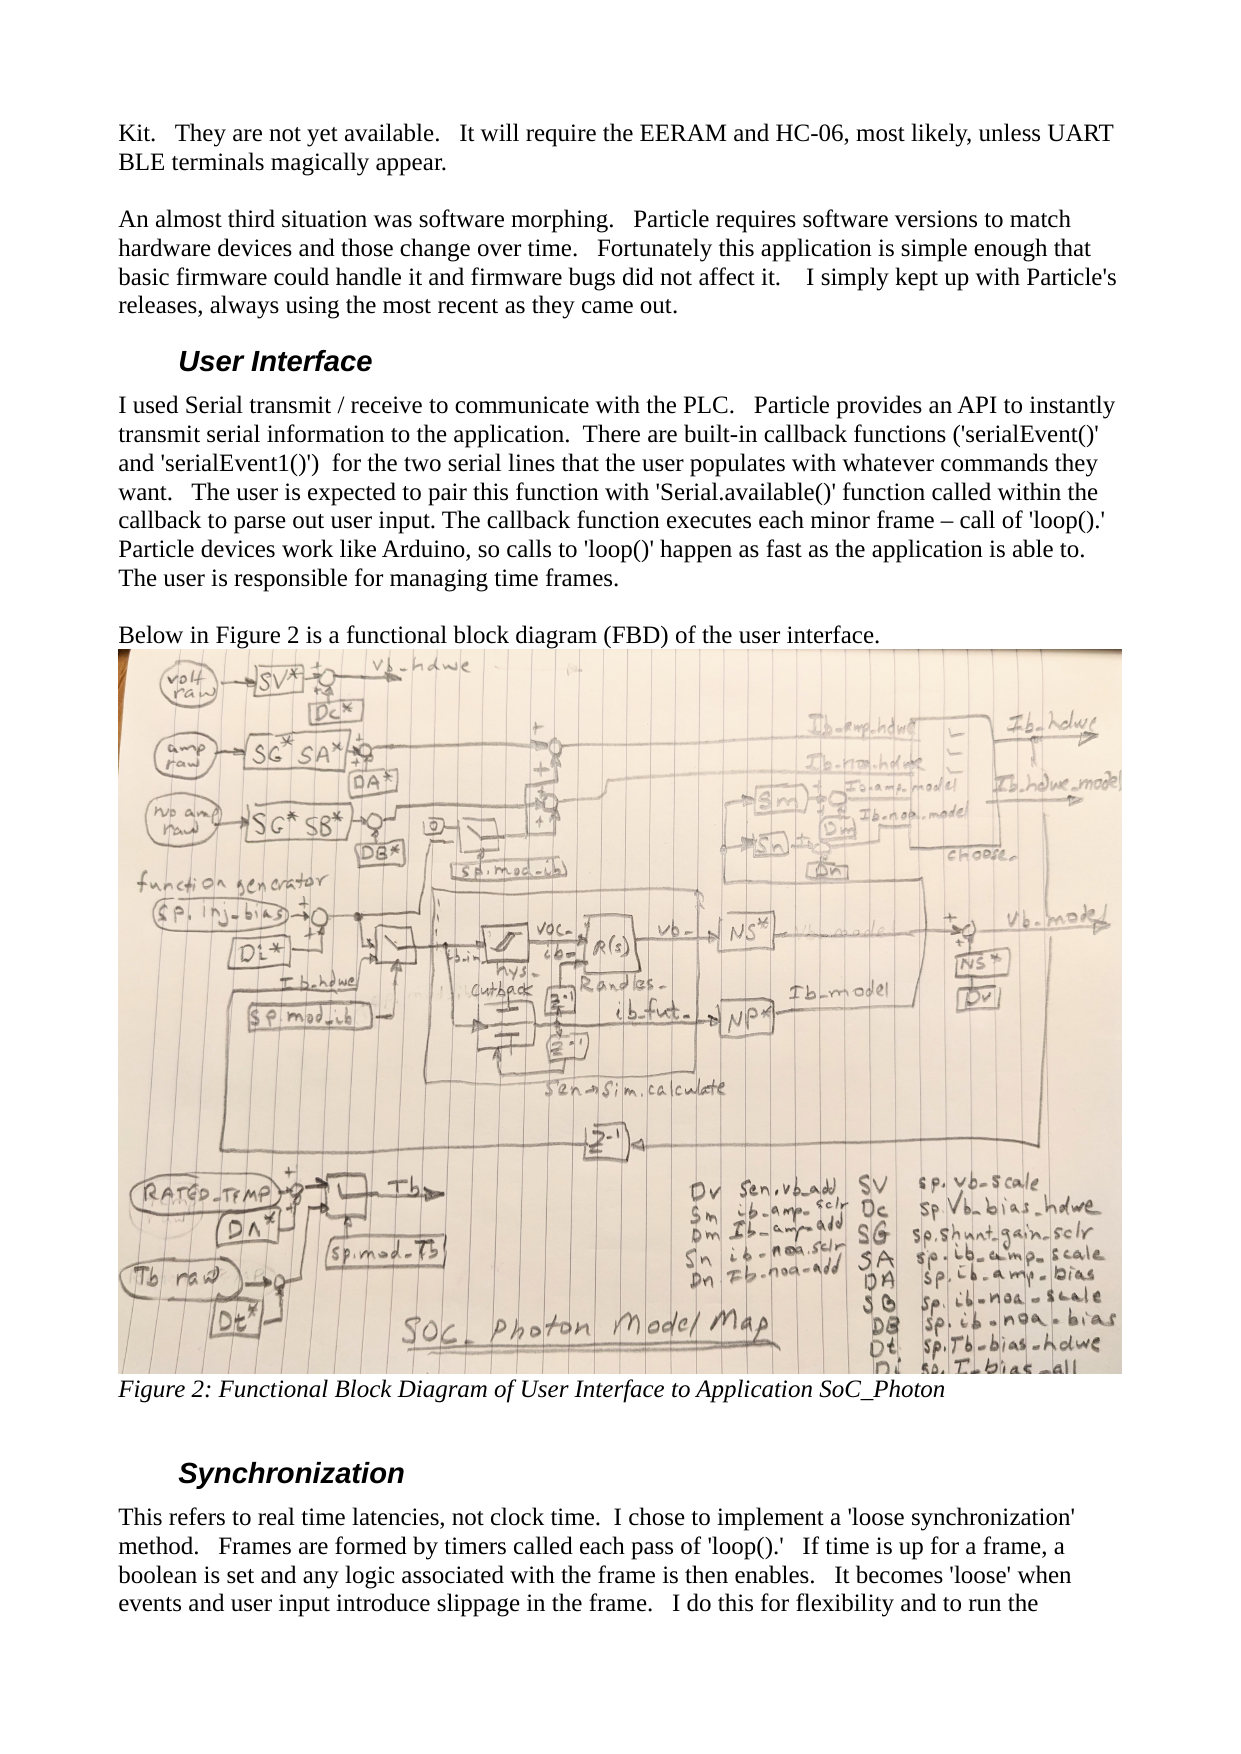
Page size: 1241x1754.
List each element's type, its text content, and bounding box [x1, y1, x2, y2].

text Below in Figure 2 is a functional block diagram (FBD) of the user interface. [118, 620, 1122, 649]
subtitle Synchronization [118, 1456, 1122, 1490]
text Kit. They are not yet available. It will require the EERAM and HC-06, most likely, unless UART BLE terminals magically appear. [118, 118, 1122, 176]
picture [118, 649, 1122, 1374]
text This refers to real time latencies, not clock time. I chose to implement a 'loose synchronization' method. Frames are formed by timers called each pass of 'loop().' If time is up for a frame, a boolean is set and any logic associated with the frame is then enables. It becomes 'loose' when events and user input introduce slippage in the frame. I do this for flexibility and to run the [118, 1502, 1122, 1617]
text An almost third situation was software morphing. Particle requires software versions to match hardware devices and those change over time. Fortunately this application is simple enough that basic firmware could handle it and firmware bugs did not affect it. I simply kept up with Particle's releases, always using the most recent as they came out. [118, 204, 1122, 319]
text Figure 2: Functional Block Diagram of User Interface to Application SoC_Photon [118, 1374, 1122, 1402]
text I used Serial transmit / receive to communicate with the PLC. Particle provides an API to instantly transmit serial information to the application. There are built-in callback functions ('serialEvent()' and 'serialEvent1()') for the two serial lines that the user populates with whatever commands they want. The user is expected to pair this function with 'Serial.available()' function called within the callback to parse out user input. The callback function executes each minor frame – call of 'loop().' Particle devices work like Arduino, so calls to 'loop()' happen as fast as the application is able to. The user is responsible for managing time frames. [118, 390, 1122, 592]
subtitle User Interface [118, 344, 1122, 378]
